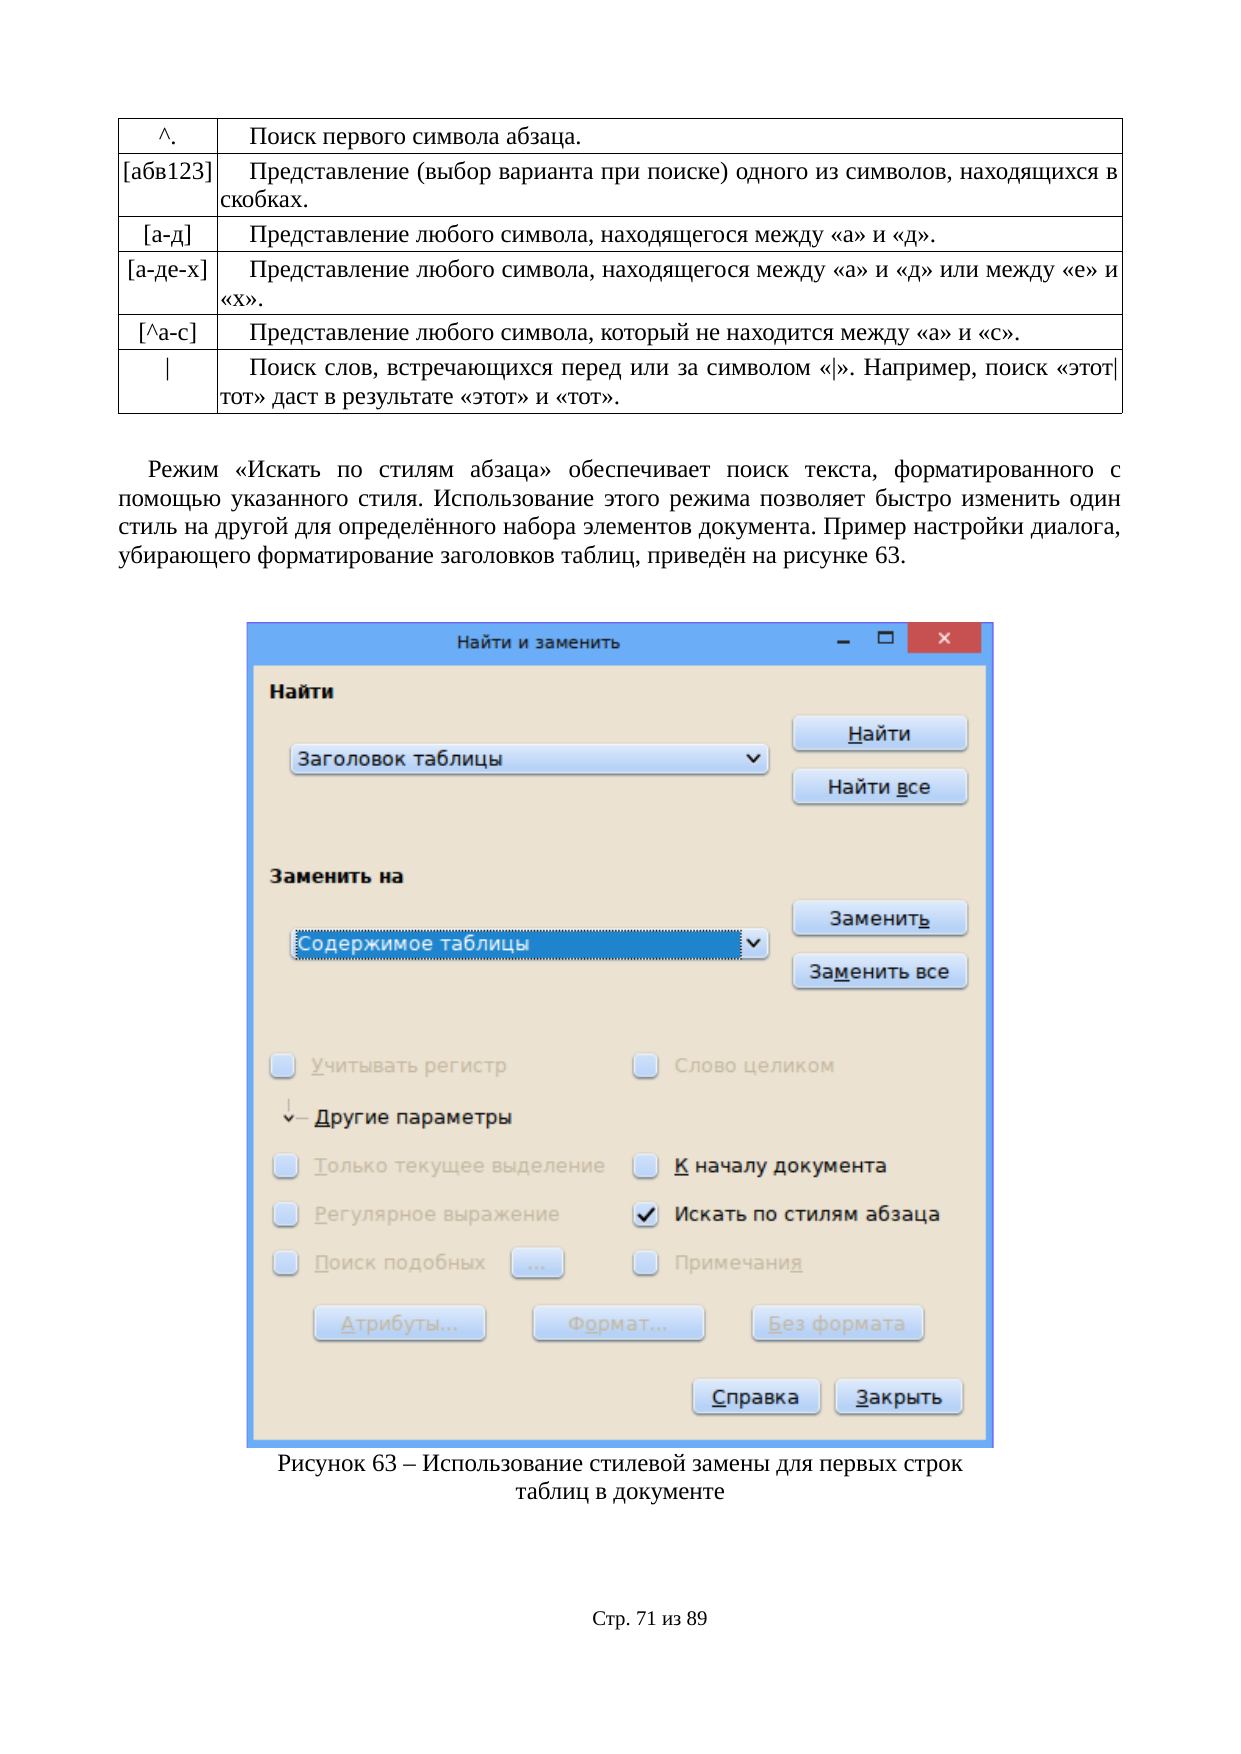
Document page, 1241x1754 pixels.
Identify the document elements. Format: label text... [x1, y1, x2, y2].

table_cell ^. [119, 119, 217, 153]
text Рисунок 63 – Использование стилевой замены для первых строк таблиц в документе [247, 1448, 993, 1505]
picture [246, 622, 994, 1448]
table_cell Представление (выбор варианта при поиске) одного из символов, находящихся в скобках. [218, 154, 1122, 216]
table_cell [а-де-х] [119, 252, 217, 314]
table_cell Представление любого символа, который не находится между «а» и «с». [218, 315, 1122, 349]
table_cell Поиск слов, встречающихся перед или за символом «|». Например, поиск «этот|тот» даст в результате «этот» и «тот». [218, 350, 1122, 412]
text Режим «Искать по стилям абзаца» обеспечивает поиск текста, форматированного с помощью указанного стиля. Использование этого режима позволяет быстро изменить один стиль на другой для определённого набора элементов документа. Пример настройки диалога, убирающего форматирование заголовков таблиц, приведён на рисунке 63. [118, 454, 1122, 569]
table_cell [а-д] [119, 217, 217, 251]
table_cell Представление любого символа, находящегося между «а» и «д» или между «е» и «х». [218, 252, 1122, 314]
table_cell Представление любого символа, находящегося между «а» и «д». [218, 217, 1122, 251]
table_cell Поиск первого символа абзаца. [218, 119, 1122, 153]
table_cell [абв123] [119, 154, 217, 216]
table_cell [^а-с] [119, 315, 217, 349]
table_cell | [119, 350, 217, 412]
